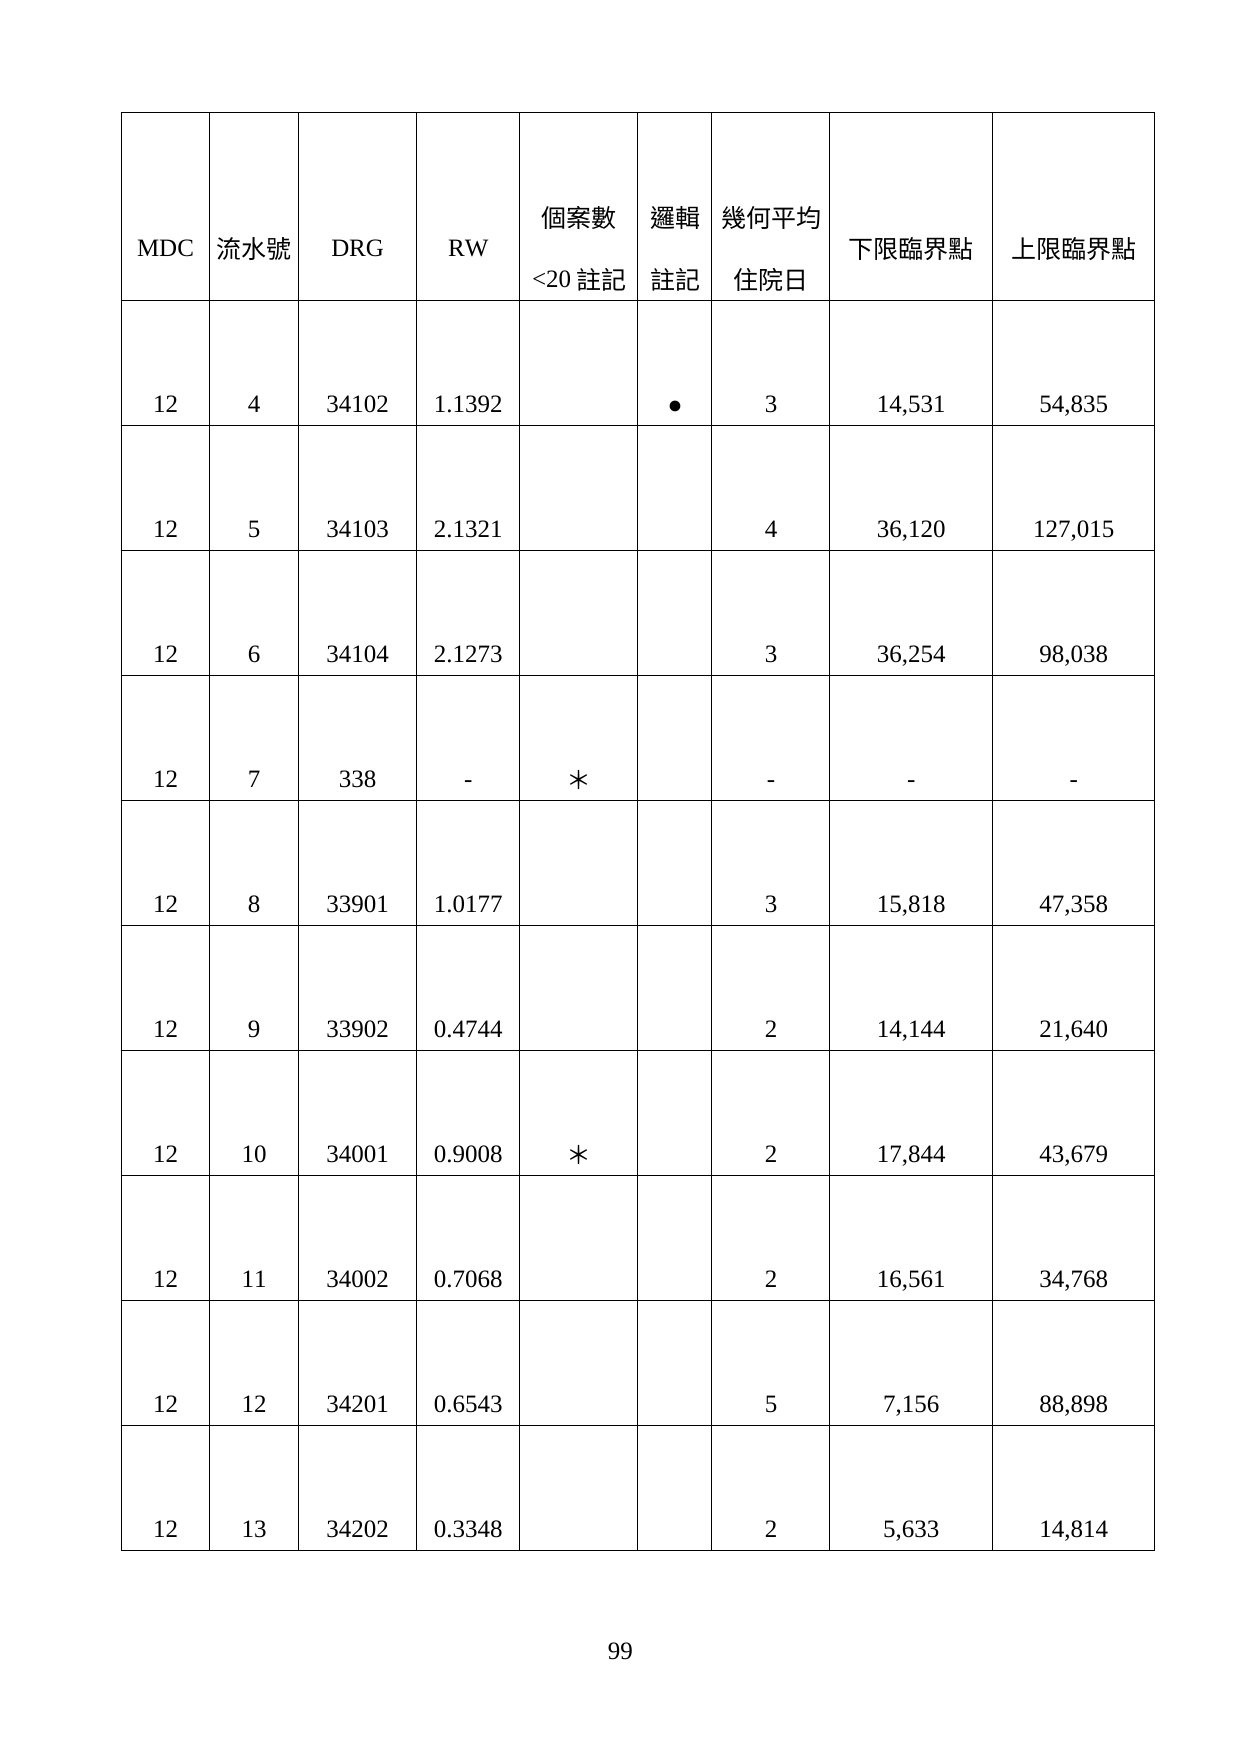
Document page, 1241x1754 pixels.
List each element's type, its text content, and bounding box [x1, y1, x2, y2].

table_cell 9 [210, 926, 298, 1050]
table_cell 338 [299, 676, 416, 800]
table_cell [520, 301, 637, 425]
table_cell 12 [210, 1301, 298, 1425]
table_header RW [417, 113, 519, 300]
table_cell [638, 1051, 711, 1175]
table_cell 34002 [299, 1176, 416, 1300]
table_cell 36,120 [830, 426, 992, 550]
table_cell 14,531 [830, 301, 992, 425]
table_cell 13 [210, 1426, 298, 1550]
table_cell 98,038 [993, 551, 1154, 675]
table_header 下限臨界點 [830, 113, 992, 300]
table_cell 12 [122, 1426, 209, 1550]
table_cell [520, 426, 637, 550]
table_cell - [830, 676, 992, 800]
table_cell 12 [122, 1051, 209, 1175]
table_cell 88,898 [993, 1301, 1154, 1425]
table_header MDC [122, 113, 209, 300]
table_cell 12 [122, 801, 209, 925]
table_cell 12 [122, 551, 209, 675]
table_cell 0.7068 [417, 1176, 519, 1300]
table_cell 2 [712, 1176, 829, 1300]
table_cell 7,156 [830, 1301, 992, 1425]
table_header DRG [299, 113, 416, 300]
table_cell 15,818 [830, 801, 992, 925]
table_cell 34202 [299, 1426, 416, 1550]
table_cell 21,640 [993, 926, 1154, 1050]
table_cell 12 [122, 676, 209, 800]
table_cell [638, 426, 711, 550]
table_cell [520, 1176, 637, 1300]
table_cell [638, 1426, 711, 1550]
table_cell 34,768 [993, 1176, 1154, 1300]
table_cell 3 [712, 551, 829, 675]
table_cell 0.9008 [417, 1051, 519, 1175]
table_cell 1.1392 [417, 301, 519, 425]
table_cell 12 [122, 1176, 209, 1300]
table_cell 34102 [299, 301, 416, 425]
table_header 個案數<20註記 [520, 113, 637, 300]
table_cell 5 [210, 426, 298, 550]
table_cell 17,844 [830, 1051, 992, 1175]
table_cell [520, 1301, 637, 1425]
table_cell [638, 676, 711, 800]
table_cell 2.1321 [417, 426, 519, 550]
table_cell 8 [210, 801, 298, 925]
table_cell [638, 551, 711, 675]
table_cell 36,254 [830, 551, 992, 675]
table_header 上限臨界點 [993, 113, 1154, 300]
table_cell 1.0177 [417, 801, 519, 925]
table_cell 4 [210, 301, 298, 425]
table_cell 34201 [299, 1301, 416, 1425]
table_cell - [417, 676, 519, 800]
table_cell 34104 [299, 551, 416, 675]
table_cell 5,633 [830, 1426, 992, 1550]
table_cell 2 [712, 926, 829, 1050]
table_cell 12 [122, 301, 209, 425]
table_cell 0.3348 [417, 1426, 519, 1550]
table_cell 12 [122, 926, 209, 1050]
table_cell 14,144 [830, 926, 992, 1050]
table_cell 33902 [299, 926, 416, 1050]
table_cell 127,015 [993, 426, 1154, 550]
table_cell 54,835 [993, 301, 1154, 425]
table_cell 5 [712, 1301, 829, 1425]
table_cell 34103 [299, 426, 416, 550]
table_cell [638, 1176, 711, 1300]
table_cell ＊ [520, 1051, 637, 1175]
table_cell 3 [712, 801, 829, 925]
table_cell - [993, 676, 1154, 800]
table_cell [638, 1301, 711, 1425]
table_cell [520, 551, 637, 675]
table_cell 14,814 [993, 1426, 1154, 1550]
table_header 流水號 [210, 113, 298, 300]
table_cell 12 [122, 426, 209, 550]
table_cell [638, 926, 711, 1050]
table_cell 12 [122, 1301, 209, 1425]
table_cell 2 [712, 1051, 829, 1175]
table_cell ● [638, 301, 711, 425]
table_cell 16,561 [830, 1176, 992, 1300]
table_cell 7 [210, 676, 298, 800]
table_cell 10 [210, 1051, 298, 1175]
table_cell [520, 1426, 637, 1550]
table_cell 6 [210, 551, 298, 675]
table_cell - [712, 676, 829, 800]
table_cell 4 [712, 426, 829, 550]
table_cell 47,358 [993, 801, 1154, 925]
table_cell 0.4744 [417, 926, 519, 1050]
table_cell [520, 926, 637, 1050]
table_cell 3 [712, 301, 829, 425]
table_cell [638, 801, 711, 925]
table_header 幾何平均住院日 [712, 113, 829, 300]
table_cell 43,679 [993, 1051, 1154, 1175]
table_cell ＊ [520, 676, 637, 800]
table_cell 33901 [299, 801, 416, 925]
table_cell 11 [210, 1176, 298, 1300]
table_cell 2 [712, 1426, 829, 1550]
table_cell 34001 [299, 1051, 416, 1175]
table_cell 0.6543 [417, 1301, 519, 1425]
table_cell 2.1273 [417, 551, 519, 675]
table_header 邏輯註記 [638, 113, 711, 300]
table_cell [520, 801, 637, 925]
